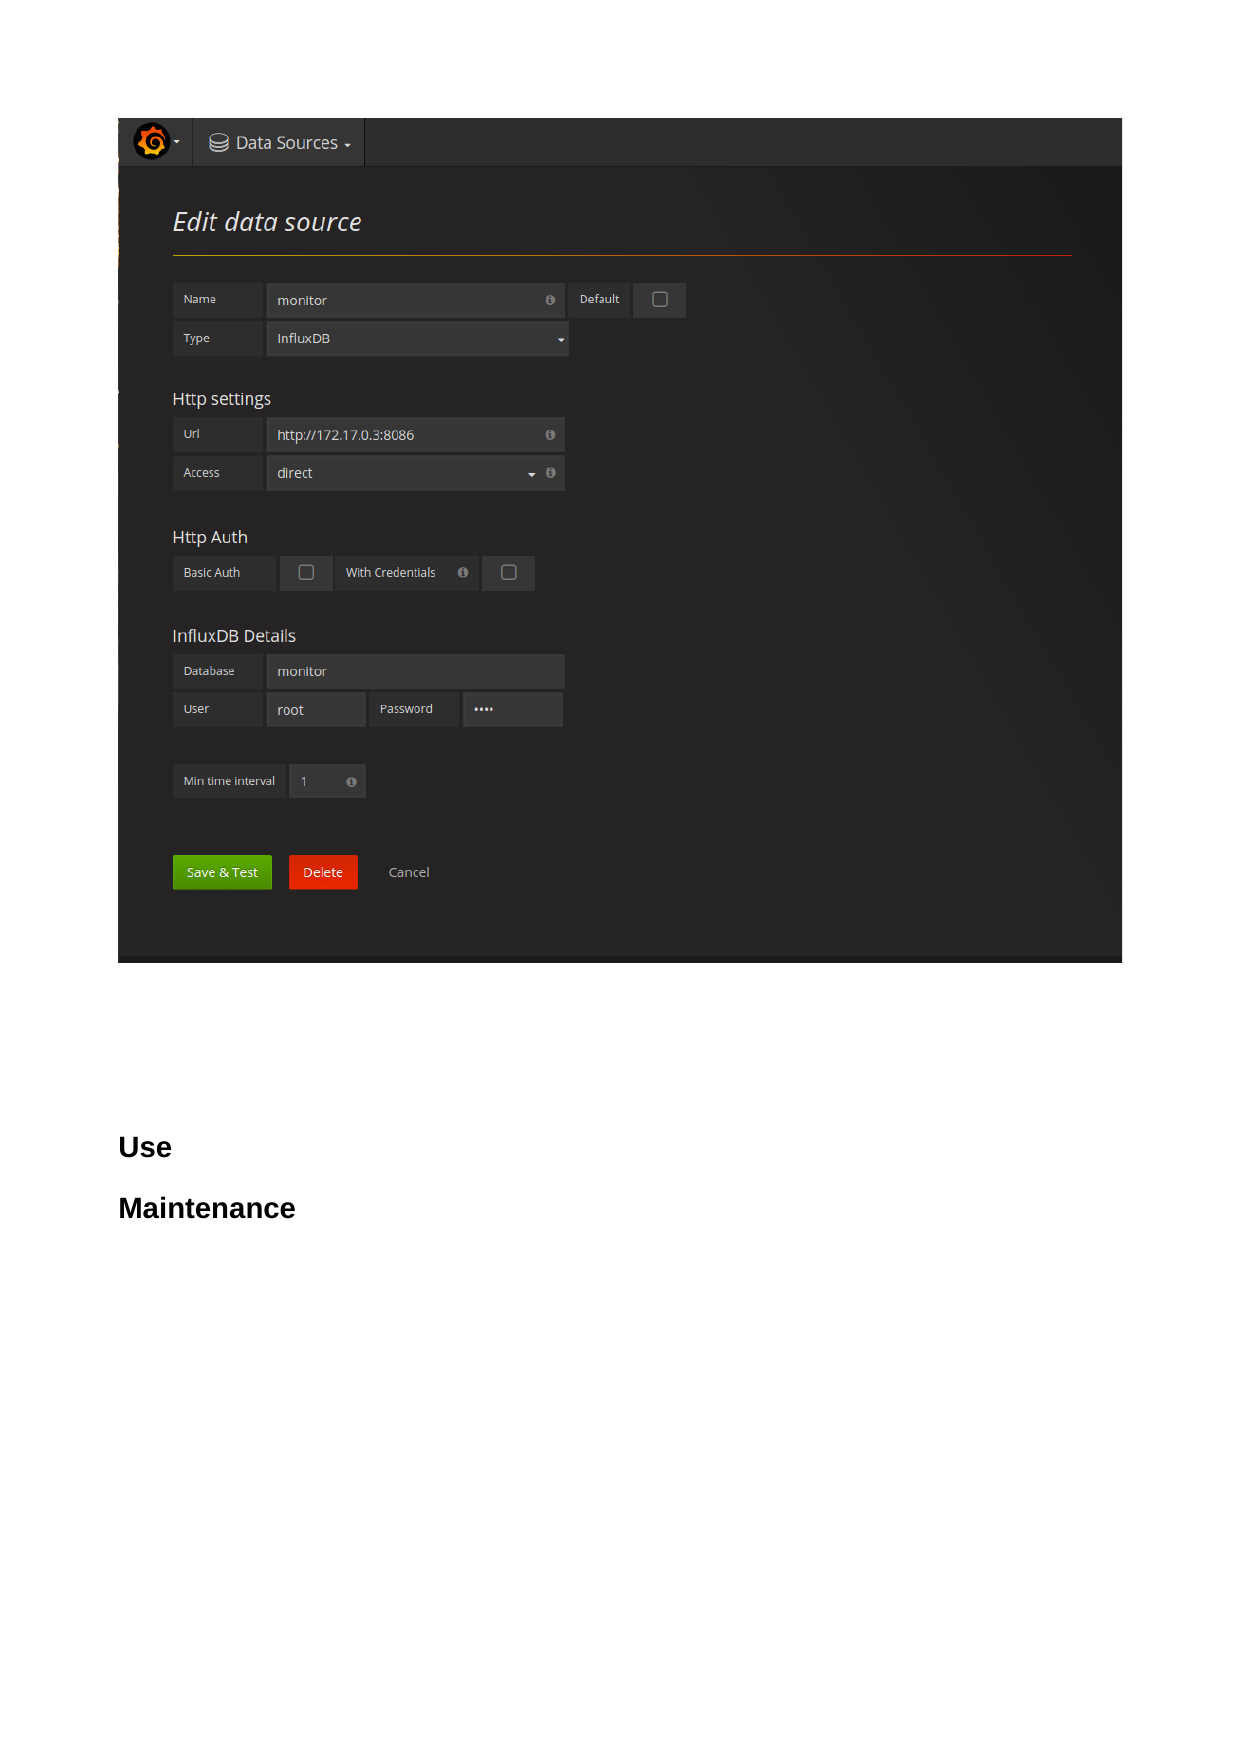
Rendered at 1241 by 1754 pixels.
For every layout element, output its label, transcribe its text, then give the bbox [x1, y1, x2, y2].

picture [118, 118, 1123, 963]
subtitle Use [118, 1130, 1122, 1164]
subtitle Maintenance [118, 1191, 1122, 1225]
